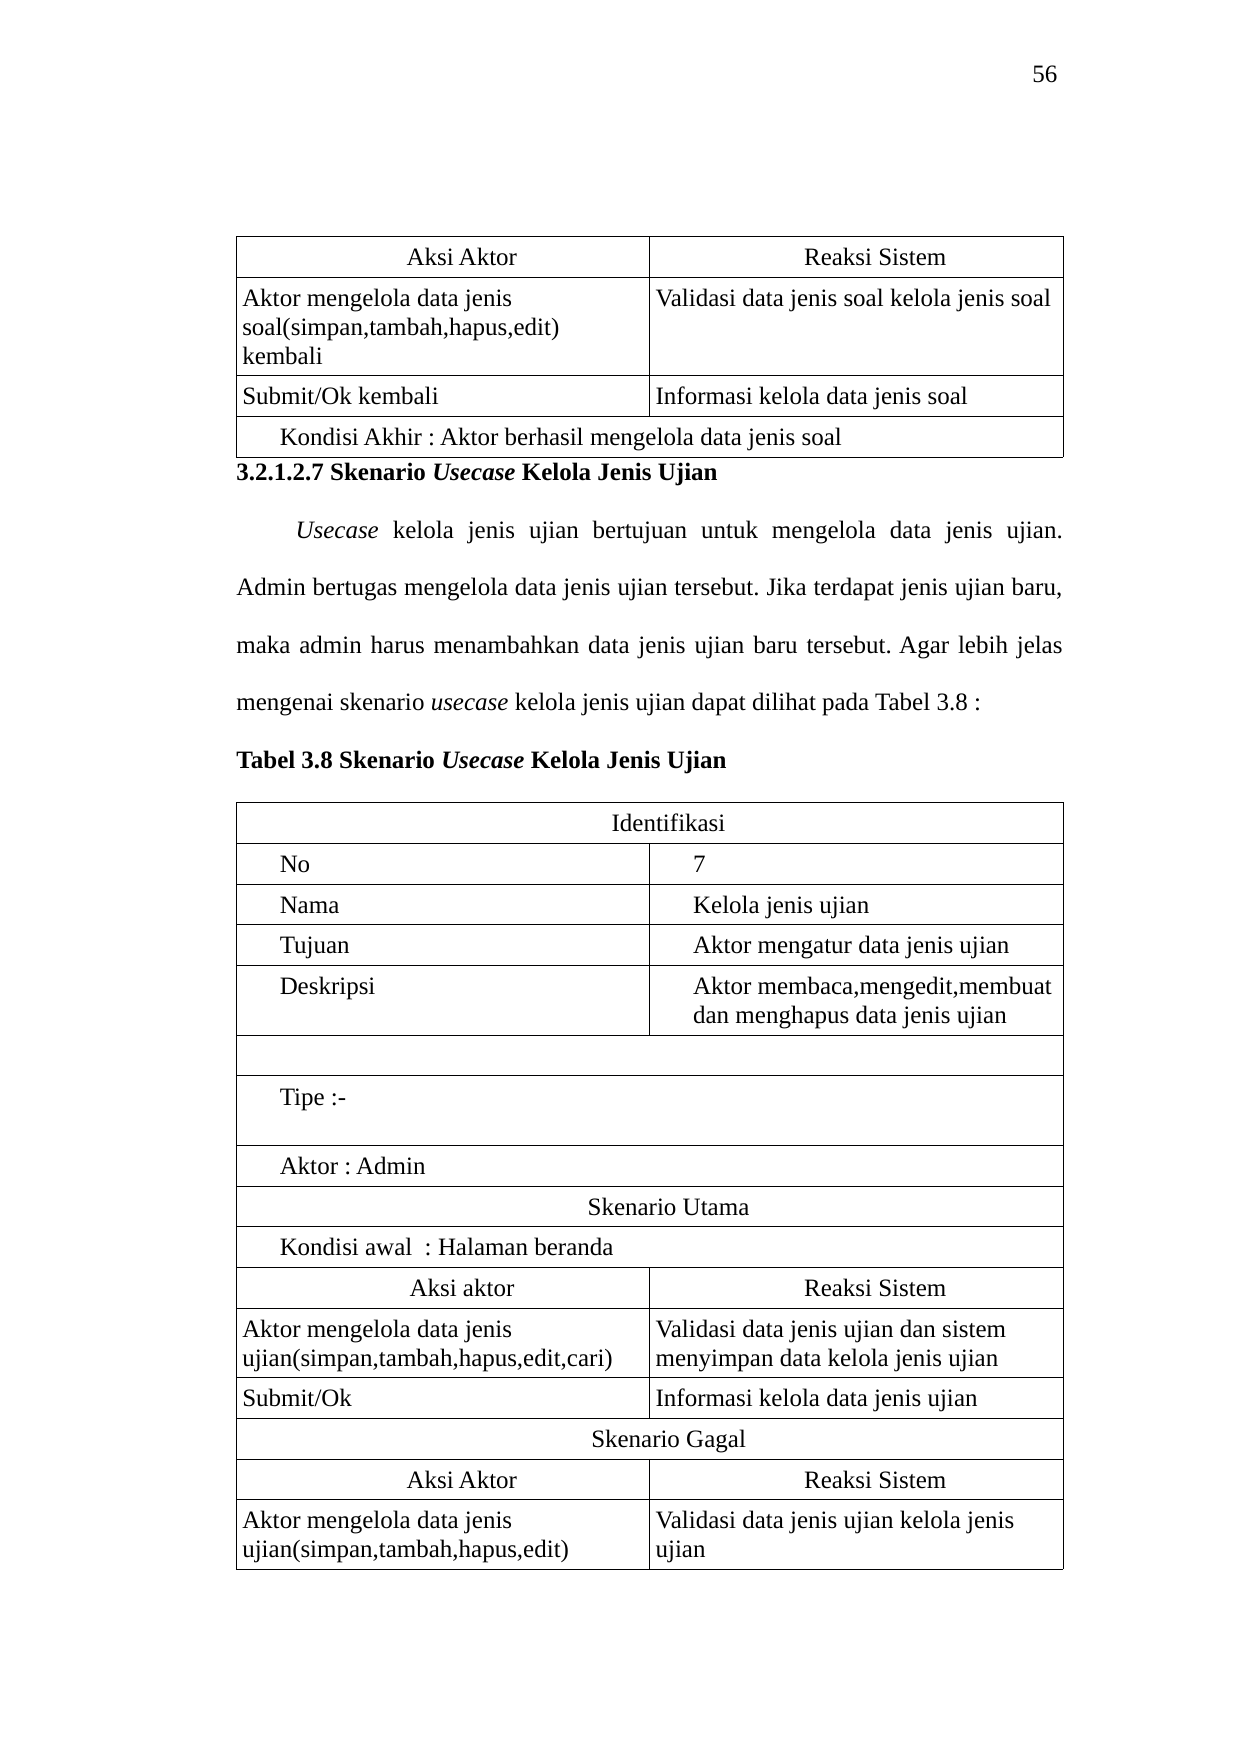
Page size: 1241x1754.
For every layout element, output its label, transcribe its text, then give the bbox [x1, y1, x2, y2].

table_cell Kelola jenis ujian [650, 885, 1063, 924]
table_header Identifikasi [237, 803, 1063, 843]
table_cell Aksi Aktor [237, 237, 649, 277]
table_cell Aktor : Admin [237, 1146, 1063, 1186]
table_cell Aktor membaca,mengedit,membuat dan menghapus data jenis ujian [650, 966, 1063, 1034]
table_cell Kondisi awal : Halaman beranda [237, 1227, 1063, 1267]
table_cell Aktor mengatur data jenis ujian [650, 925, 1063, 965]
table_cell Validasi data jenis ujian kelola jenis ujian [650, 1500, 1063, 1569]
table_cell No [237, 844, 649, 884]
text Tabel 3.8 Skenario Usecase Kelola Jenis Ujian [236, 745, 1063, 773]
table_cell Tipe :- [237, 1076, 1063, 1145]
table_cell [237, 1036, 1063, 1075]
table_cell Deskripsi [237, 966, 649, 1034]
table_cell Aktor mengelola data jenis ujian(simpan,tambah,hapus,edit,cari) [237, 1309, 649, 1377]
table_cell Validasi data jenis ujian dan sistem menyimpan data kelola jenis ujian [650, 1309, 1063, 1377]
table_cell Submit/Ok [237, 1378, 649, 1418]
subtitle 3.2.1.2.7 Skenario Usecase Kelola Jenis Ujian [236, 458, 1063, 486]
table_cell 7 [650, 844, 1063, 884]
table_cell Aksi Aktor [237, 1460, 649, 1499]
table_cell Skenario Utama [237, 1187, 1063, 1226]
table_cell Kondisi Akhir : Aktor berhasil mengelola data jenis soal [237, 417, 1063, 457]
table_cell Nama [237, 885, 649, 924]
table_cell Aktor mengelola data jenis ujian(simpan,tambah,hapus,edit) [237, 1500, 649, 1569]
table_cell Validasi data jenis soal kelola jenis soal [650, 278, 1063, 375]
table_cell Reaksi Sistem [650, 1460, 1063, 1499]
text Usecase kelola jenis ujian bertujuan untuk mengelola data jenis ujian. Admin bertugas mengelola data jenis ujian tersebut. Jika terdapat jenis ujian baru, maka admin harus menambahkan data jenis ujian baru tersebut. Agar lebih jelas mengenai skenario usecase kelola jenis ujian dapat dilihat pada Tabel 3.8 : [236, 515, 1063, 716]
table_cell Skenario Gagal [237, 1419, 1063, 1459]
table_cell Aksi aktor [237, 1268, 649, 1308]
table_cell Aktor mengelola data jenis soal(simpan,tambah,hapus,edit) kembali [237, 278, 649, 375]
table_cell Tujuan [237, 925, 649, 965]
table_cell Reaksi Sistem [650, 237, 1063, 277]
table_cell Informasi kelola data jenis ujian [650, 1378, 1063, 1418]
table_cell Reaksi Sistem [650, 1268, 1063, 1308]
table_cell Submit/Ok kembali [237, 376, 649, 416]
table_cell Informasi kelola data jenis soal [650, 376, 1063, 416]
